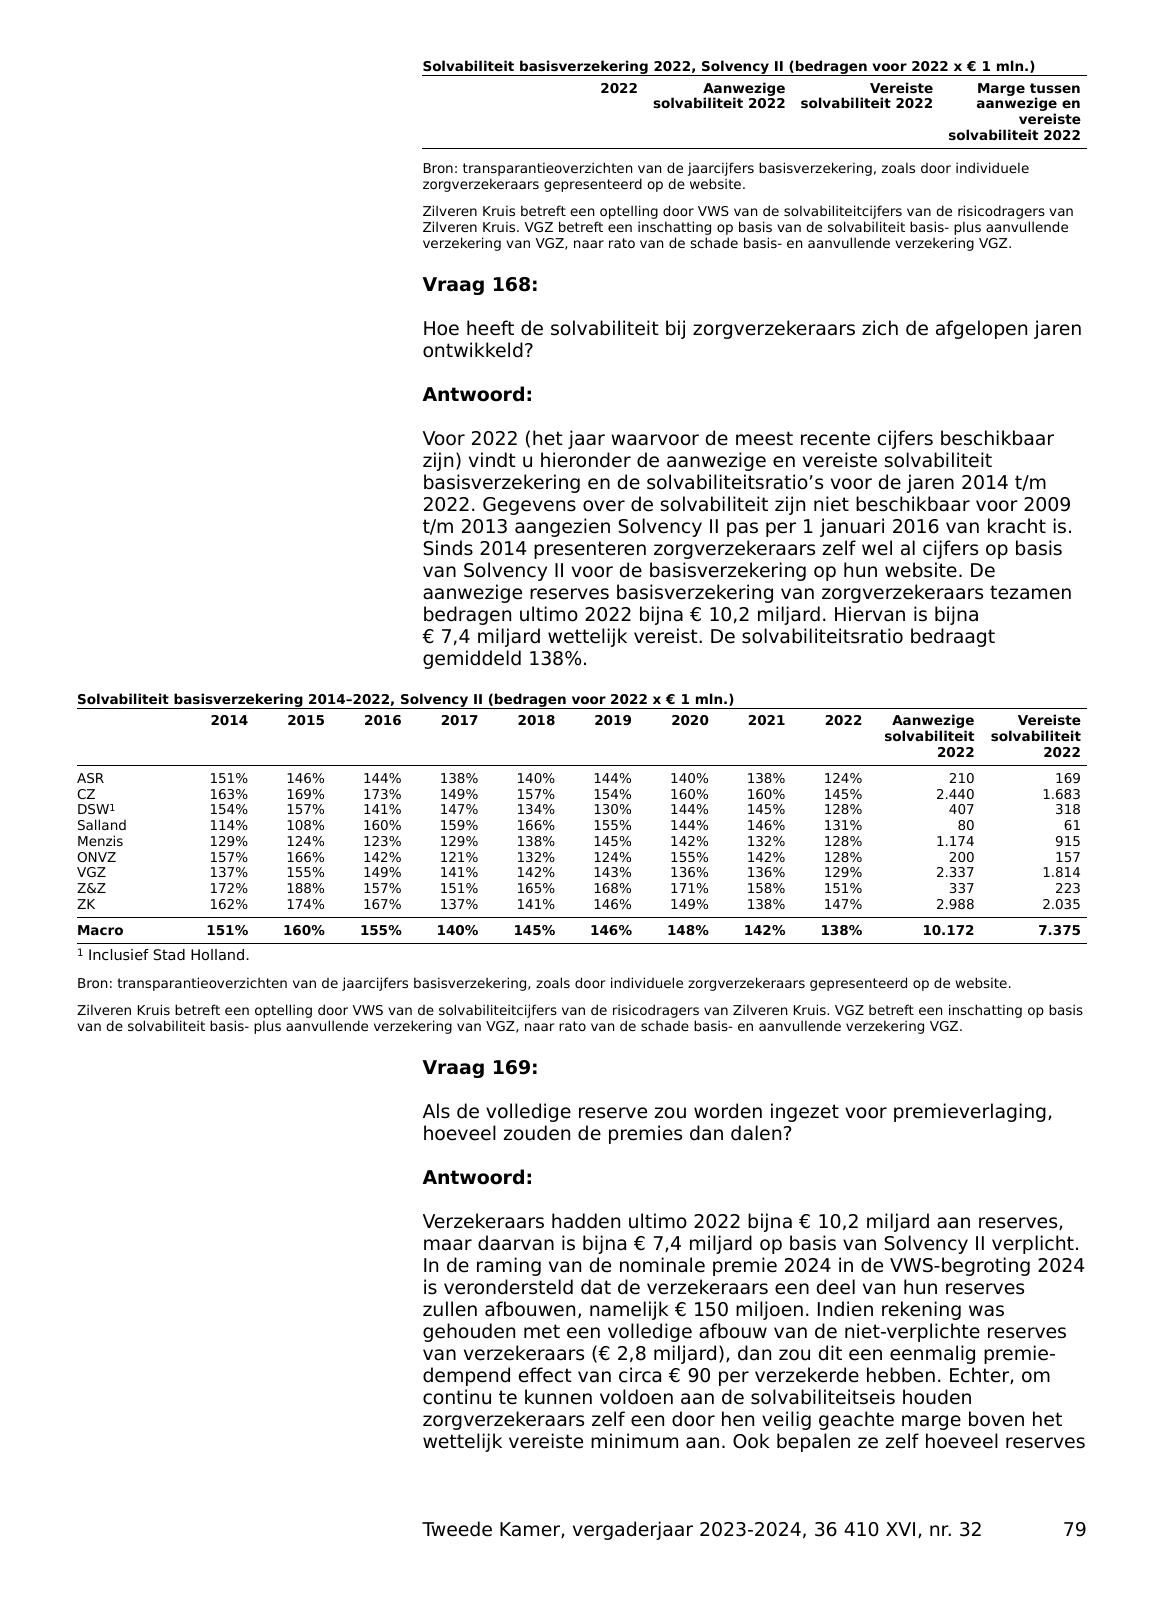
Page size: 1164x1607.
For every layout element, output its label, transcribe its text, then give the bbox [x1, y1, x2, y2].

table_cell 160% [254, 918, 331, 943]
table_cell 160% [331, 818, 407, 834]
table_cell 210 [868, 766, 980, 786]
table_cell 158% [715, 881, 791, 897]
table_cell 149% [638, 897, 714, 917]
table_cell 157% [484, 786, 561, 802]
table_cell 145% [715, 802, 791, 818]
table_cell 134% [484, 802, 561, 818]
table_cell 171% [638, 881, 714, 897]
table_cell Macro [77, 918, 177, 943]
text Hoe heeft de solvabiliteit bij zorgverzekeraars zich de afgelopen jaren ontwikkeld? [422, 318, 1087, 362]
table_cell 147% [408, 802, 484, 818]
table_cell Marge tussen aanwezige en vereiste solvabiliteit 2022 [939, 76, 1087, 148]
table_cell 154% [177, 802, 254, 818]
table_cell 145% [561, 834, 638, 849]
table_cell 10.172 [868, 918, 980, 943]
table_cell 143% [561, 865, 638, 881]
table_cell 2017 [408, 709, 484, 765]
table_cell 174% [254, 897, 331, 917]
table_cell 142% [484, 865, 561, 881]
table_cell 169% [254, 786, 331, 802]
table_cell 132% [715, 834, 791, 849]
table_cell 318 [980, 802, 1087, 818]
table_cell 124% [791, 766, 868, 786]
table_cell Aanwezige solvabiliteit 2022 [644, 76, 791, 148]
table_cell 7.375 [980, 918, 1087, 943]
subtitle Vraag 169: [422, 1057, 1087, 1079]
table_header Solvabiliteit basisverzekering 2022, Solvency II (bedragen voor 2022 x € 1 mln.) [422, 59, 1087, 75]
table_cell 223 [980, 881, 1087, 897]
table_cell 1.174 [868, 834, 980, 849]
table_cell 157% [331, 881, 407, 897]
table_cell 2022 [555, 76, 644, 148]
table_cell 160% [638, 786, 714, 802]
table_cell 145% [791, 786, 868, 802]
table_cell 136% [638, 865, 714, 881]
subtitle Antwoord: [422, 384, 1087, 406]
table_cell 155% [331, 918, 407, 943]
table_cell 163% [177, 786, 254, 802]
subtitle Antwoord: [422, 1167, 1087, 1189]
table_header Solvabiliteit basisverzekering 2014–2022, Solvency II (bedragen voor 2022 x € 1 mln.) [77, 692, 1087, 707]
table_cell 137% [408, 897, 484, 917]
table_cell 155% [561, 818, 638, 834]
table_cell Bron: transparantieoverzichten van de jaarcijfers basisverzekering, zoals door individuele zorgverzekeraars gepresenteerd op de website. Zilveren Kruis betreft een optelling door VWS van de solvabiliteitcijfers van de risicodragers van Zilveren Kruis. VGZ betreft een inschatting op basis van de solvabiliteit basis- plus aanvullende verzekering van VGZ, naar rato van de schade basis- en aanvullende verzekering VGZ. [422, 149, 1087, 251]
table_cell 138% [408, 766, 484, 786]
table_cell 2.988 [868, 897, 980, 917]
table_cell 149% [331, 865, 407, 881]
table_cell Aanwezige solvabiliteit 2022 [868, 709, 980, 765]
table_cell 155% [638, 849, 714, 865]
table_cell 1.683 [980, 786, 1087, 802]
table_cell 2018 [484, 709, 561, 765]
table_cell 132% [484, 849, 561, 865]
table_cell 146% [561, 918, 638, 943]
table_cell 141% [408, 865, 484, 881]
table_cell 172% [177, 881, 254, 897]
table_cell 142% [638, 834, 714, 849]
table_cell 144% [638, 818, 714, 834]
table_cell 128% [791, 802, 868, 818]
table_cell 157% [254, 802, 331, 818]
table_cell CZ [77, 786, 177, 802]
table_cell 165% [484, 881, 561, 897]
table_cell Z&Z [77, 881, 177, 897]
table_cell 188% [254, 881, 331, 897]
table_cell 173% [331, 786, 407, 802]
table_cell 131% [791, 818, 868, 834]
table_cell 142% [331, 849, 407, 865]
table_cell 144% [638, 802, 714, 818]
table_cell 2.035 [980, 897, 1087, 917]
text Verzekeraars hadden ultimo 2022 bijna € 10,2 miljard aan reserves, maar daarvan is bijna € 7,4 miljard op basis van Solvency II verplicht. In de raming van de nominale premie 2024 in de VWS-begroting 2024 is verondersteld dat de verzekeraars een deel van hun reserves zullen afbouwen, namelijk € 150 miljoen. Indien rekening was gehouden met een volledige afbouw van de niet-verplichte reserves van verzekeraars (€ 2,8 miljard), dan zou dit een eenmalig premie-dempend effect van circa € 90 per verzekerde hebben. Echter, om continu te kunnen voldoen aan de solvabiliteitseis houden zorgverzekeraars zelf een door hen veilig geachte marge boven het wettelijk vereiste minimum aan. Ook bepalen ze zelf hoeveel reserves [422, 1211, 1087, 1453]
table_cell 915 [980, 834, 1087, 849]
table_cell 146% [254, 766, 331, 786]
table_cell 1 Inclusief Stad Holland. Bron: transparantieoverzichten van de jaarcijfers basisverzekering, zoals door individuele zorgverzekeraars gepresenteerd op de website. Zilveren Kruis betreft een optelling door VWS van de solvabiliteitcijfers van de risicodragers van Zilveren Kruis. VGZ betreft een inschatting op basis van de solvabiliteit basis- plus aanvullende verzekering van VGZ, naar rato van de schade basis- en aanvullende verzekering VGZ. [77, 944, 1087, 1035]
table_cell VGZ [77, 865, 177, 881]
table_cell 2019 [561, 709, 638, 765]
table_cell 142% [715, 918, 791, 943]
table_cell [422, 76, 555, 148]
table_cell 128% [791, 849, 868, 865]
table_cell 147% [791, 897, 868, 917]
text Als de volledige reserve zou worden ingezet voor premieverlaging, hoeveel zouden de premies dan dalen? [422, 1101, 1087, 1145]
table_cell 146% [561, 897, 638, 917]
table_cell 157 [980, 849, 1087, 865]
table_cell 136% [715, 865, 791, 881]
table_cell 337 [868, 881, 980, 897]
table_cell 140% [408, 918, 484, 943]
table_cell 128% [791, 834, 868, 849]
table_cell 114% [177, 818, 254, 834]
table_cell 129% [791, 865, 868, 881]
table_cell 167% [331, 897, 407, 917]
table_cell 151% [177, 918, 254, 943]
table_cell 137% [177, 865, 254, 881]
table_cell 145% [484, 918, 561, 943]
text Voor 2022 (het jaar waarvoor de meest recente cijfers beschikbaar zijn) vindt u hieronder de aanwezige en vereiste solvabiliteit basisverzekering en de solvabiliteitsratio’s voor de jaren 2014 t/m 2022. Gegevens over de solvabiliteit zijn niet beschikbaar voor 2009 t/m 2013 aangezien Solvency II pas per 1 januari 2016 van kracht is. Sinds 2014 presenteren zorgverzekeraars zelf wel al cijfers op basis van Solvency II voor de basisverzekering op hun website. De aanwezige reserves basisverzekering van zorgverzekeraars tezamen bedragen ultimo 2022 bijna € 10,2 miljard. Hiervan is bijna € 7,4 miljard wettelijk vereist. De solvabiliteitsratio bedraagt gemiddeld 138%. [422, 428, 1087, 670]
table_cell 151% [177, 766, 254, 786]
table_cell Vereiste solvabiliteit 2022 [791, 76, 939, 148]
table_cell 168% [561, 881, 638, 897]
table_cell 1.814 [980, 865, 1087, 881]
table_cell 124% [254, 834, 331, 849]
table_cell 129% [408, 834, 484, 849]
table_cell 61 [980, 818, 1087, 834]
table_cell 129% [177, 834, 254, 849]
table_cell 169 [980, 766, 1087, 786]
table_cell 138% [791, 918, 868, 943]
table_cell ASR [77, 766, 177, 786]
table_cell 2020 [638, 709, 714, 765]
table_cell 2014 [177, 709, 254, 765]
table_cell 142% [715, 849, 791, 865]
table_cell 162% [177, 897, 254, 917]
table_cell 155% [254, 865, 331, 881]
table_cell 407 [868, 802, 980, 818]
table_cell DSW1 [77, 802, 177, 818]
table_cell 146% [715, 818, 791, 834]
table_cell 151% [791, 881, 868, 897]
table_cell ONVZ [77, 849, 177, 865]
table_cell 200 [868, 849, 980, 865]
table_cell 166% [484, 818, 561, 834]
table_cell Menzis [77, 834, 177, 849]
table_cell 124% [561, 849, 638, 865]
table_cell Salland [77, 818, 177, 834]
table_cell 121% [408, 849, 484, 865]
table_cell 2016 [331, 709, 407, 765]
table_cell 141% [331, 802, 407, 818]
table_cell 148% [638, 918, 714, 943]
table_cell 2021 [715, 709, 791, 765]
table_cell 108% [254, 818, 331, 834]
table_cell 140% [484, 766, 561, 786]
table_cell [77, 709, 177, 765]
table_cell 2015 [254, 709, 331, 765]
table_cell 154% [561, 786, 638, 802]
table_cell 123% [331, 834, 407, 849]
table_cell 2022 [791, 709, 868, 765]
table_cell 130% [561, 802, 638, 818]
table_cell ZK [77, 897, 177, 917]
table_cell 159% [408, 818, 484, 834]
table_cell 151% [408, 881, 484, 897]
subtitle Vraag 168: [422, 273, 1087, 296]
table_cell 2.440 [868, 786, 980, 802]
table_cell 138% [715, 897, 791, 917]
table_cell 144% [331, 766, 407, 786]
table_cell 166% [254, 849, 331, 865]
table_cell Vereiste solvabiliteit 2022 [980, 709, 1087, 765]
table_cell 140% [638, 766, 714, 786]
table_cell 160% [715, 786, 791, 802]
table_cell 149% [408, 786, 484, 802]
table_cell 144% [561, 766, 638, 786]
table_cell 141% [484, 897, 561, 917]
table_cell 157% [177, 849, 254, 865]
table_cell 138% [484, 834, 561, 849]
table_cell 2.337 [868, 865, 980, 881]
table_cell 80 [868, 818, 980, 834]
table_cell 138% [715, 766, 791, 786]
